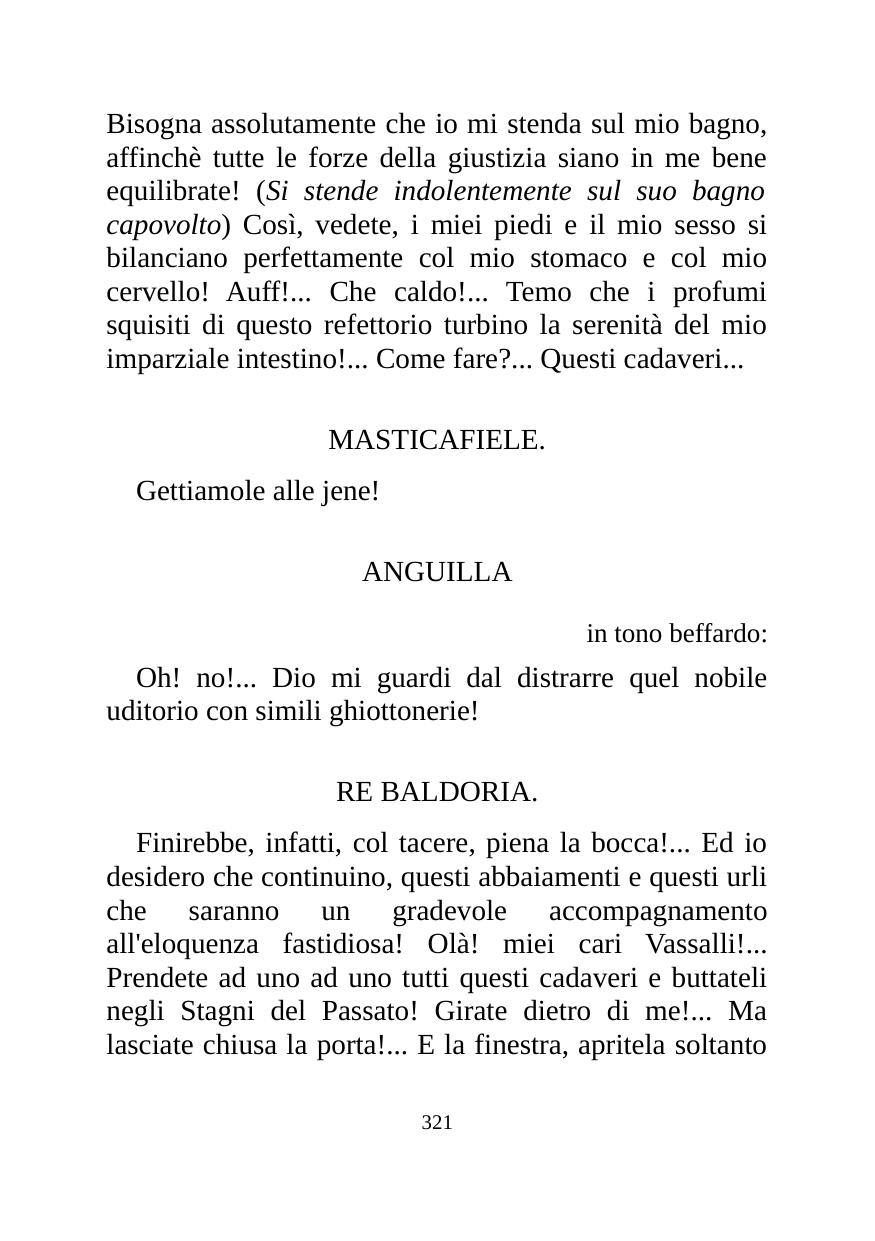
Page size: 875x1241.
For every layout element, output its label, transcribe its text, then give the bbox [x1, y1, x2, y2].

text Oh! no!... Dio mi guardi dal distrarre quel nobile uditorio con simili ghiottonerie! [106, 660, 768, 727]
text MASTICAFIELE. [106, 422, 768, 455]
text in tono beffardo: [402, 617, 768, 648]
text RE BALDORIA. [106, 774, 768, 808]
text Finirebbe, infatti, col tacere, piena la bocca!... Ed io desidero che continuino, questi abbaiamenti e questi urli che saranno un gradevole accompagnamento all'eloquenza fastidiosa! Olà! miei cari Vassalli!... Prendete ad uno ad uno tutti questi cadaveri e buttateli negli Stagni del Passato! Girate dietro di me!... Ma lasciate chiusa la porta!... E la finestra, apritela soltanto [106, 826, 768, 1060]
text Gettiamole alle jene! [106, 473, 768, 507]
text ANGUILLA [106, 554, 768, 587]
text Bisogna assolutamente che io mi stenda sul mio bagno, affinchè tutte le forze della giustizia siano in me bene equilibrate! (Si stende indolentemente sul suo bagno capovolto) Così, vedete, i miei piedi e il mio sesso si bilanciano perfettamente col mio stomaco e col mio cervello! Auff!... Che caldo!... Temo che i profumi squisiti di questo refettorio turbino la serenità del mio imparziale intestino!... Come fare?... Questi cadaveri... [106, 106, 768, 374]
